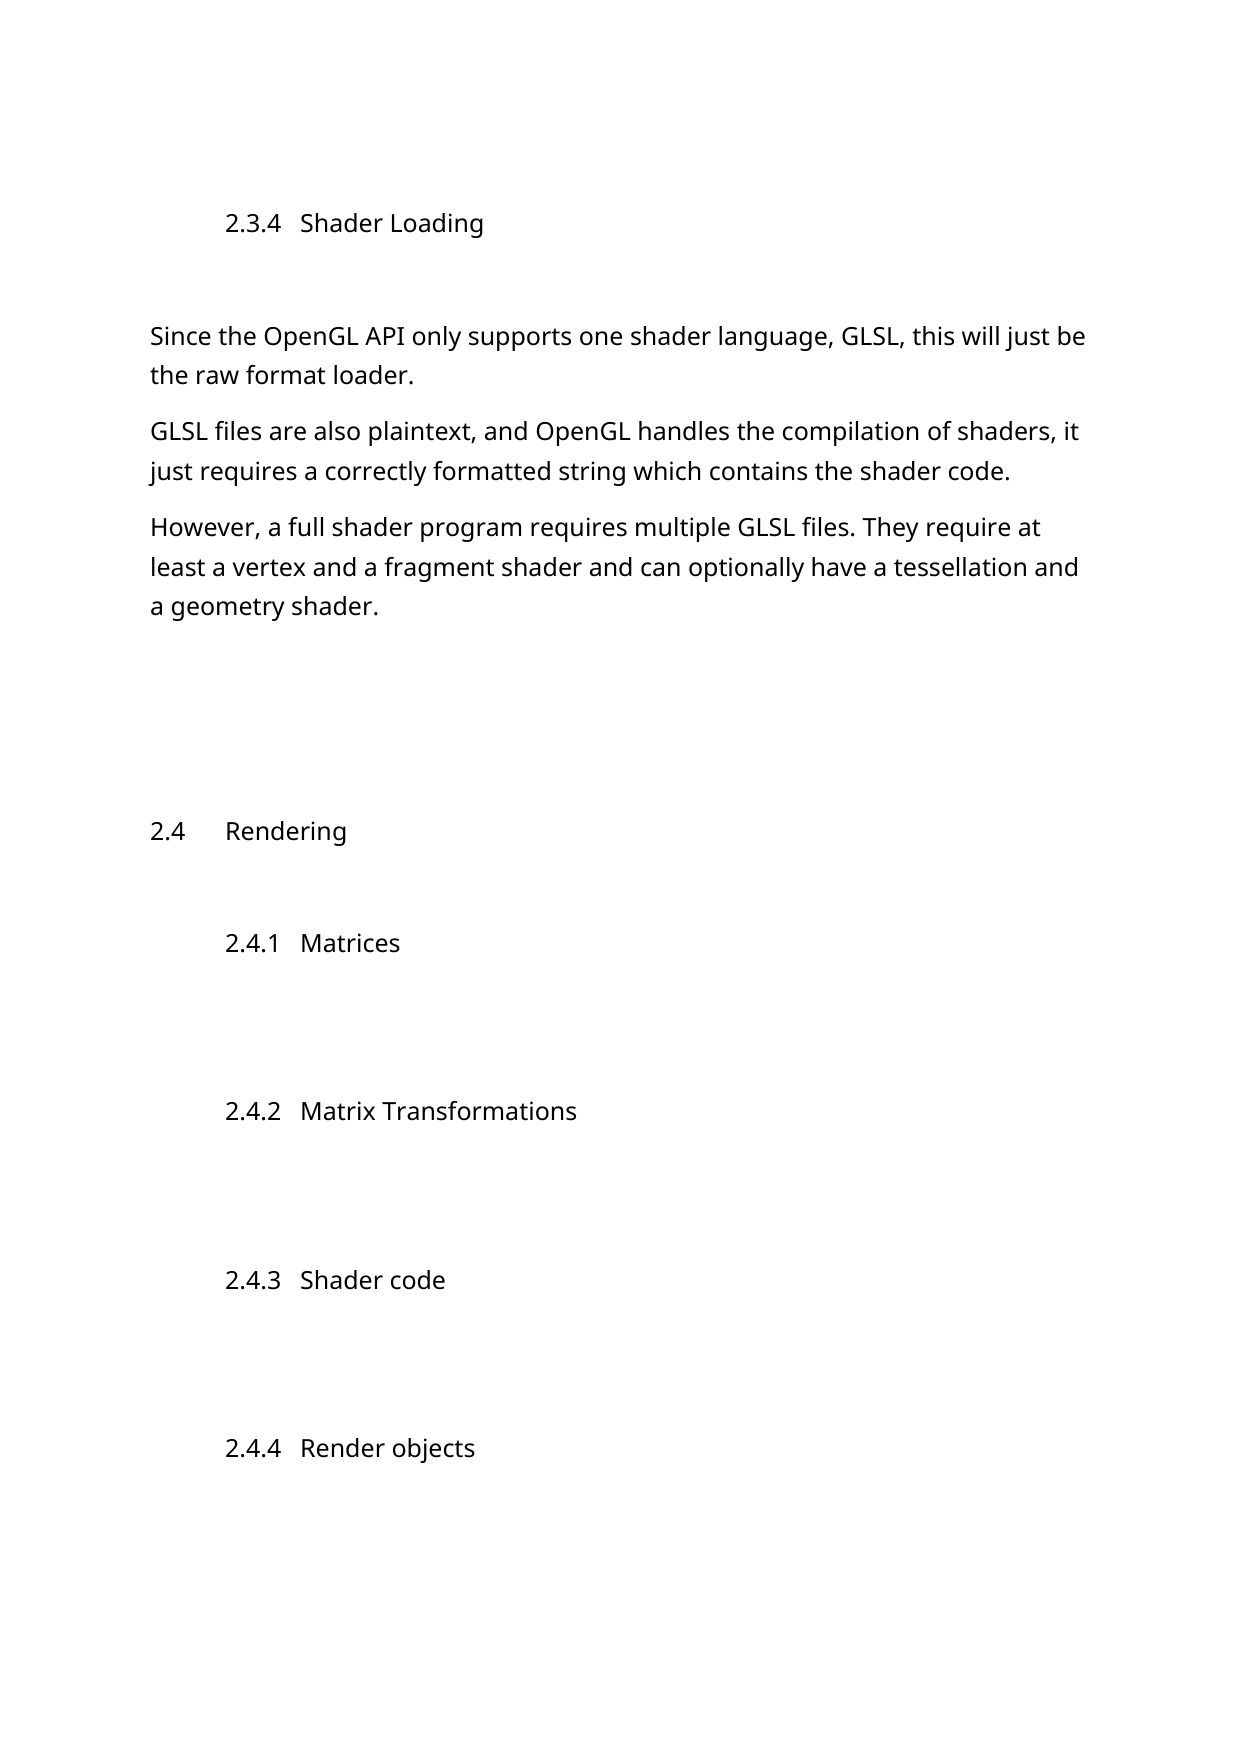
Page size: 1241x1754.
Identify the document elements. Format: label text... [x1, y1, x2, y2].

text 2.4.4 Render objects [150, 1431, 1090, 1465]
text However, a full shader program requires multiple GLSL files. They require at least a vertex and a fragment shader and can optionally have a tessellation and a geometry shader. [150, 510, 1090, 623]
text GLSL files are also plaintext, and OpenGL handles the compilation of shaders, it just requires a correctly formatted string which contains the shader code. [150, 414, 1090, 488]
text Since the OpenGL API only supports one shader language, GLSL, this will just be the raw format loader. [150, 318, 1090, 392]
text 2.3.4 Shader Loading [150, 206, 1090, 240]
text 2.4 Rendering [150, 813, 1090, 847]
text 2.4.1 Matrices [150, 926, 1090, 959]
text 2.4.2 Matrix Transformations [150, 1094, 1090, 1128]
text 2.4.3 Shader code [150, 1262, 1090, 1296]
